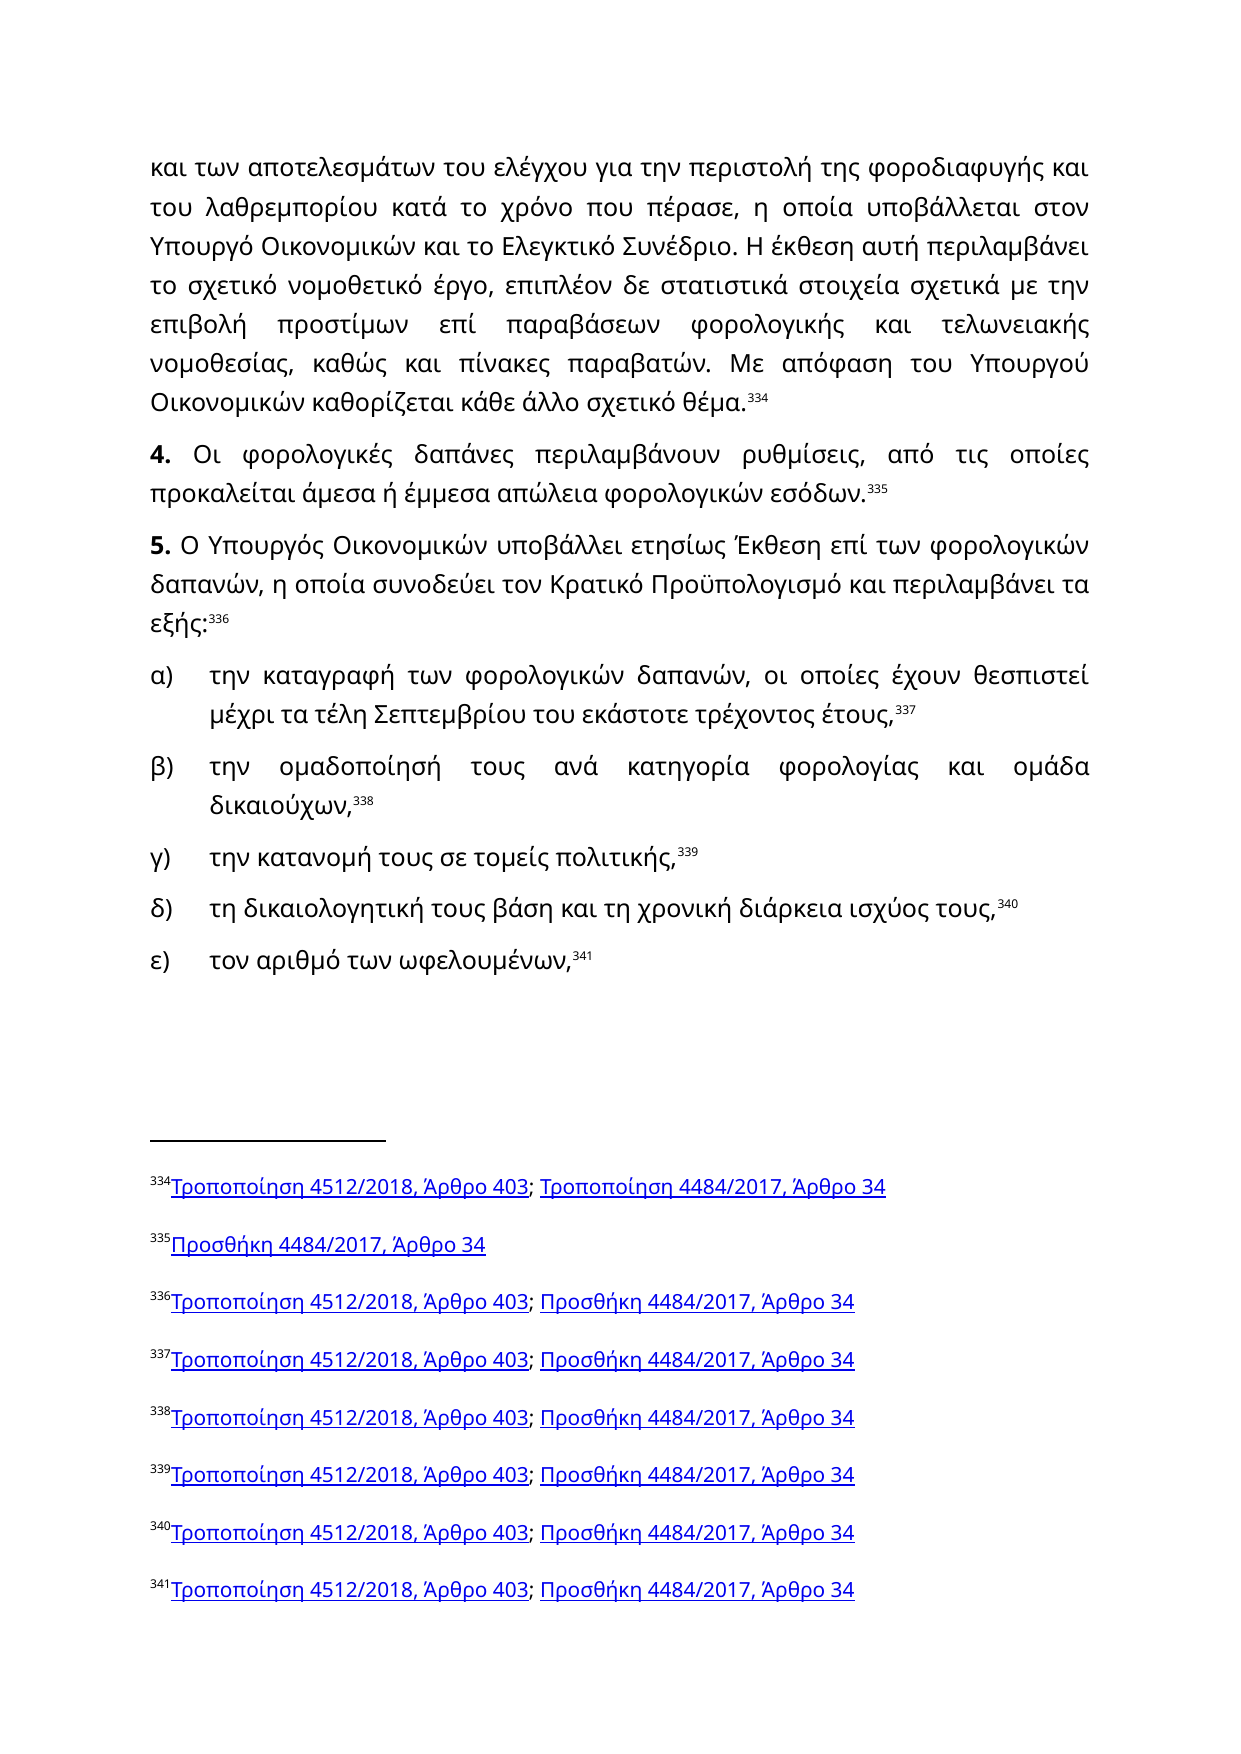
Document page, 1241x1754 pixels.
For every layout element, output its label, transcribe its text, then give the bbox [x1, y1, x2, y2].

text Τροποποίηση 4512/2018, Άρθρο 403; Προσθήκη 4484/2017, Άρθρο 34 [150, 1287, 1090, 1316]
text 5. Ο Υπουργός Οικονομικών υποβάλλει ετησίως Έκθεση επί των φορολογικών δαπανών, η οποία συνοδεύει τον Κρατικό Προϋπολογισμό και περιλαμβάνει τα εξής: [150, 527, 1090, 640]
text Προσθήκη 4484/2017, Άρθρο 34 [150, 1230, 1090, 1258]
text Τροποποίηση 4512/2018, Άρθρο 403; Προσθήκη 4484/2017, Άρθρο 34 [150, 1518, 1090, 1546]
text και των αποτελεσµάτων του ελέγχου για την περιστολή της φοροδιαφυγής και του λαθρεµπορίου κατά το χρόνο που πέρασε, η οποία υποβάλλεται στον Υπουργό Οικονοµικών και το Ελεγκτικό Συνέδριο. Η έκθεση αυτή περιλαµβάνει το σχετικό νοµοθετικό έργο, επιπλέον δε στατιστικά στοιχεία σχετικά µε την επιβολή προστίµων επί παραβάσεων φορολογικής και τελωνειακής νοµοθεσίας, καθώς και πίνακες παραβατών. Με απόφαση του Υπουργού Οικονοµικών καθορίζεται κάθε άλλο σχετικό θέµα. [150, 150, 1090, 419]
list γ) την κατανομή τους σε τομείς πολιτικής, [150, 839, 1090, 873]
text Τροποποίηση 4512/2018, Άρθρο 403; Προσθήκη 4484/2017, Άρθρο 34 [150, 1576, 1090, 1604]
list α) την καταγραφή των φορολογικών δαπανών, οι οποίες έχουν θεσπιστεί μέχρι τα τέλη Σεπτεμβρίου του εκάστοτε τρέχοντος έτους, [150, 657, 1090, 731]
list β) την ομαδοποίησή τους ανά κατηγορία φορολογίας και ομάδα δικαιούχων, [150, 748, 1090, 822]
list δ) τη δικαιολογητική τους βάση και τη χρονική διάρκεια ισχύος τους, [150, 891, 1090, 925]
text Τροποποίηση 4512/2018, Άρθρο 403; Προσθήκη 4484/2017, Άρθρο 34 [150, 1460, 1090, 1489]
text Τροποποίηση 4512/2018, Άρθρο 403; Προσθήκη 4484/2017, Άρθρο 34 [150, 1345, 1090, 1373]
list ε) τον αριθμό των ωφελουμένων, [150, 942, 1090, 977]
text 4. Οι φορολογικές δαπάνες περιλαµβάνουν ρυθµίσεις, από τις οποίες προκαλείται άµεσα ή έµµεσα απώλεια φορολογικών εσόδων. [150, 437, 1090, 510]
text Τροποποίηση 4512/2018, Άρθρο 403; Προσθήκη 4484/2017, Άρθρο 34 [150, 1403, 1090, 1431]
text Τροποποίηση 4512/2018, Άρθρο 403; Τροποποίηση 4484/2017, Άρθρο 34 [150, 1172, 1090, 1201]
